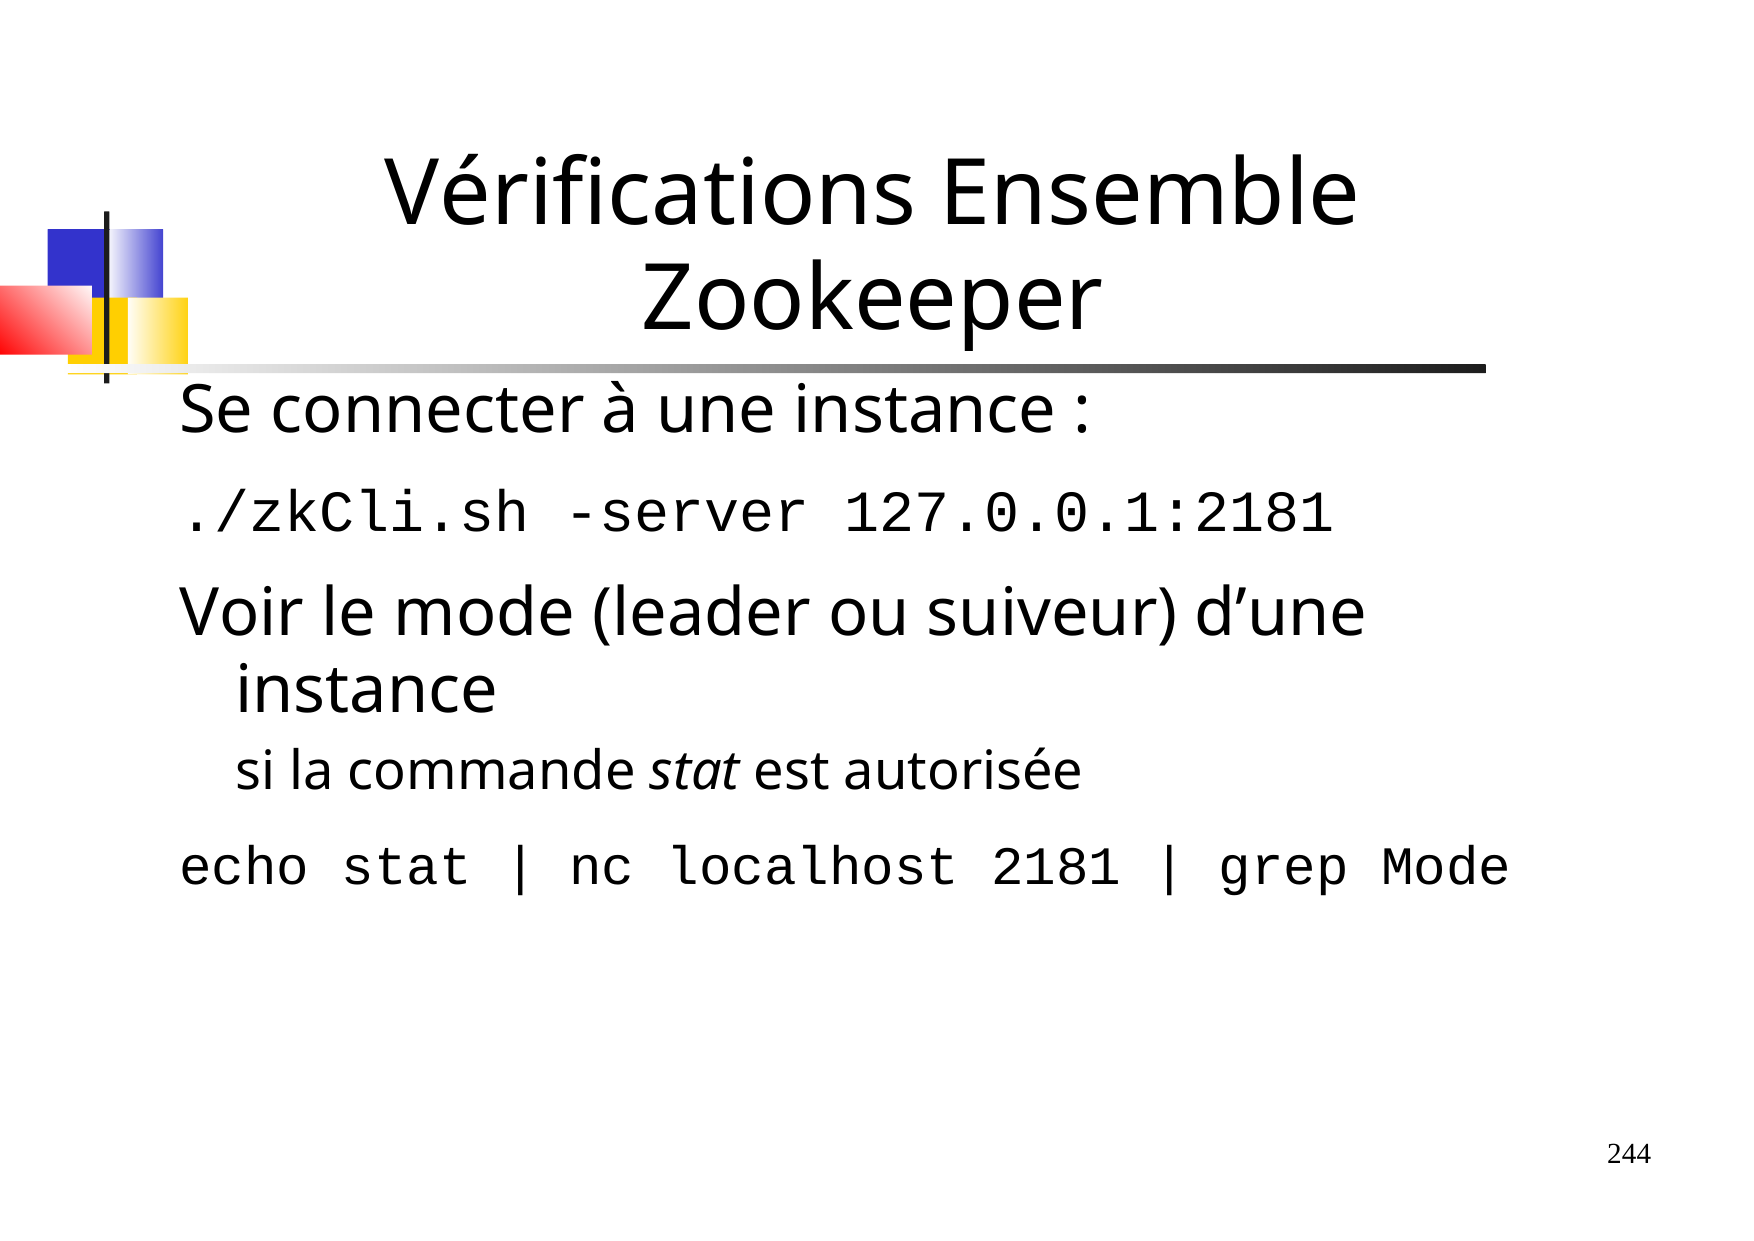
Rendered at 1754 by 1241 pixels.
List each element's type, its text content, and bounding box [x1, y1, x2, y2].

title Vérifications Ensemble Zookeeper [179, 139, 1567, 351]
list Se connecter à une instance : ./zkCli.sh -server 127.0.0.1:2181 Voir le mode (leader ou suiveur) d’une instance si la commande stat est autorisée echo stat | nc localhost 2181 | grep Mode [179, 371, 1567, 1091]
